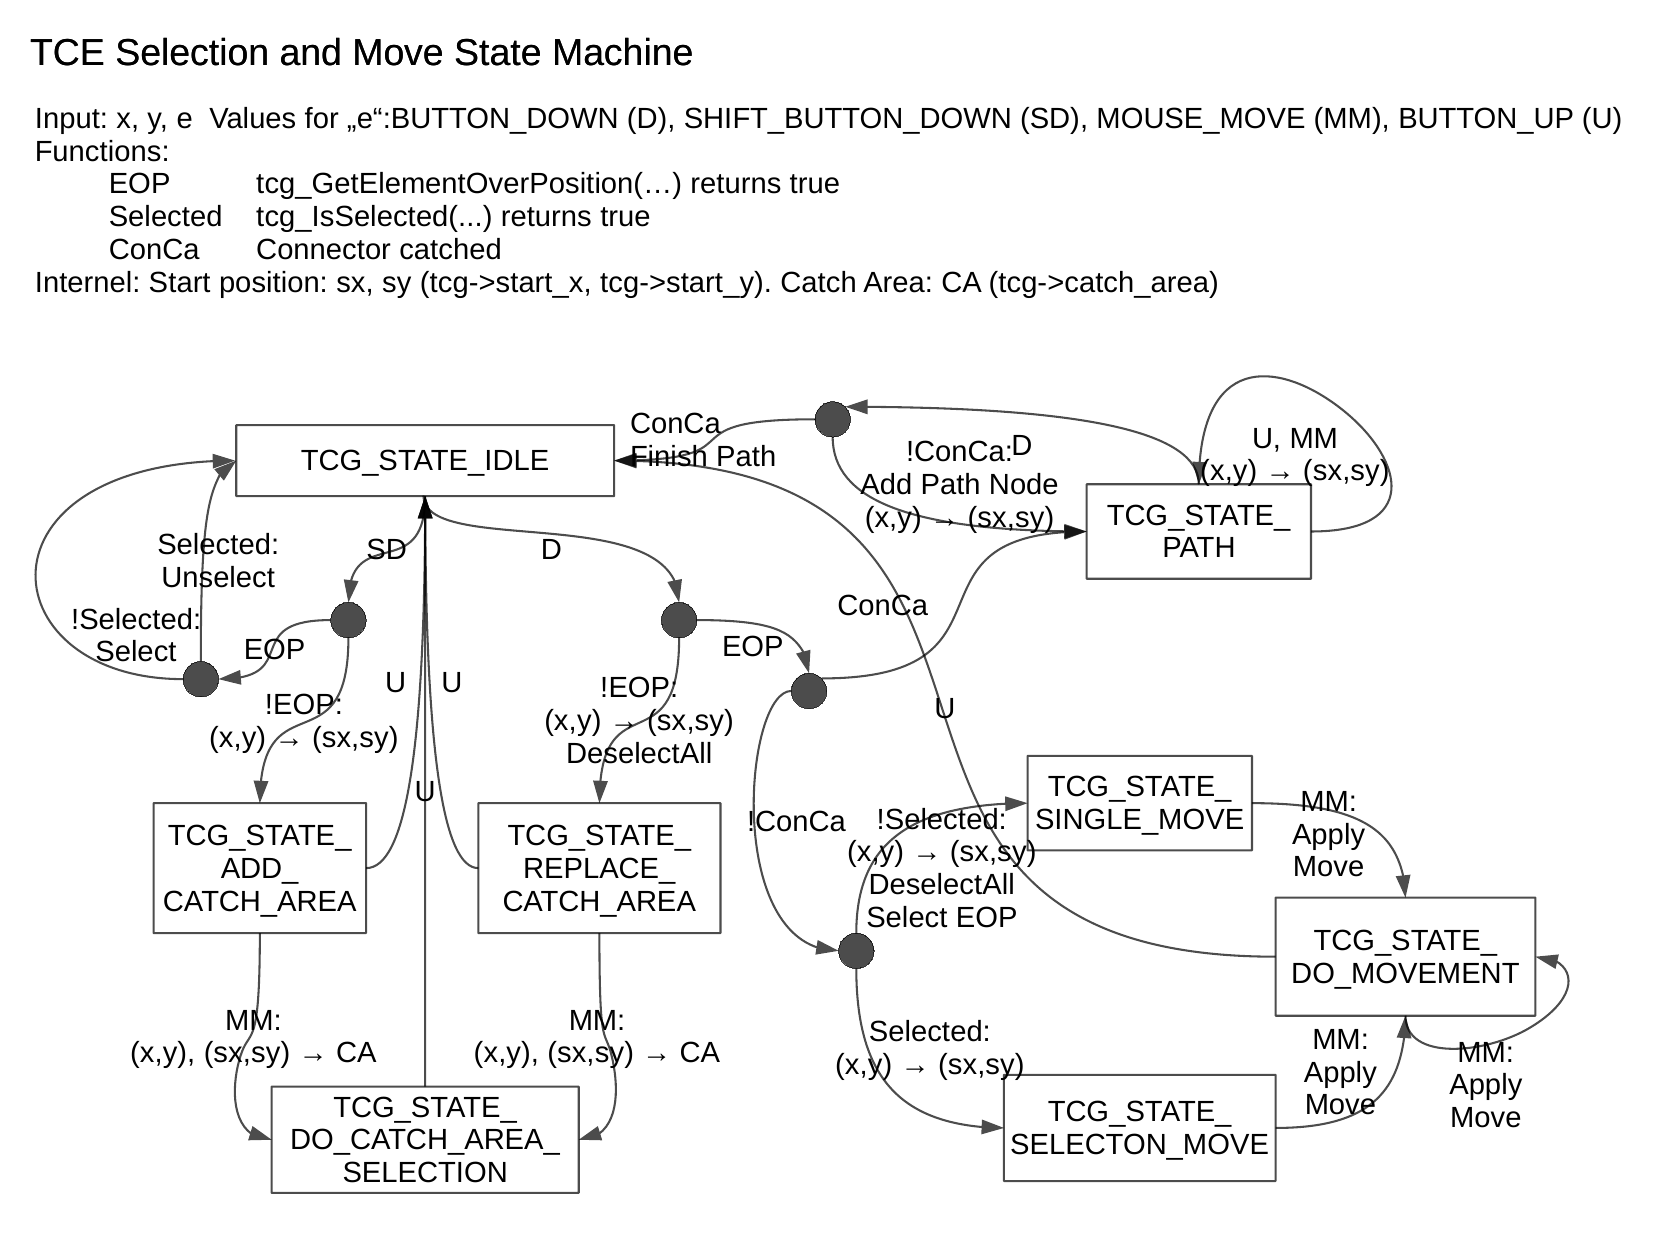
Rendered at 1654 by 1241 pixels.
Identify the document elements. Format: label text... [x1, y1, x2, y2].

text_box TCG_STATE_ PATH [1086, 484, 1312, 579]
text_box TCE Selection and Move State Machine [15, 23, 709, 81]
text_box [183, 661, 219, 697]
text_box TCG_STATE_ REPLACE_ CATCH_AREA [478, 803, 721, 934]
text_box [838, 933, 875, 969]
text_box TCG_STATE_ ADD_ CATCH_AREA [153, 803, 367, 934]
text_box TCG_STATE_ SINGLE_MOVE [1027, 755, 1252, 851]
text_box TCG_STATE_ SELECTON_MOVE [1003, 1074, 1276, 1182]
text_box [814, 401, 851, 438]
text_box [330, 602, 367, 638]
text_box TCG_STATE_ DO_MOVEMENT [1275, 897, 1536, 1016]
text_box Input: x, y, e Values for „e“:BUTTON_DOWN (D), SHIFT_BUTTON_DOWN (SD), MOUSE_MOVE (MM), BUTTON_UP (U) Functions: EOP tcg_GetElementOverPosition(…) returns true Selected tcg_IsSelected(...) returns true ConCa Connector catched Internel: Start position: sx, sy (tcg->start_x, tcg->start_y). Catch Area: CA (tcg->catch_area) [20, 94, 1642, 339]
text_box [661, 602, 697, 638]
text_box [791, 673, 827, 709]
text_box TCG_STATE_IDLE [236, 425, 615, 497]
text_box TCG_STATE_ DO_CATCH_AREA_ SELECTION [271, 1086, 579, 1193]
